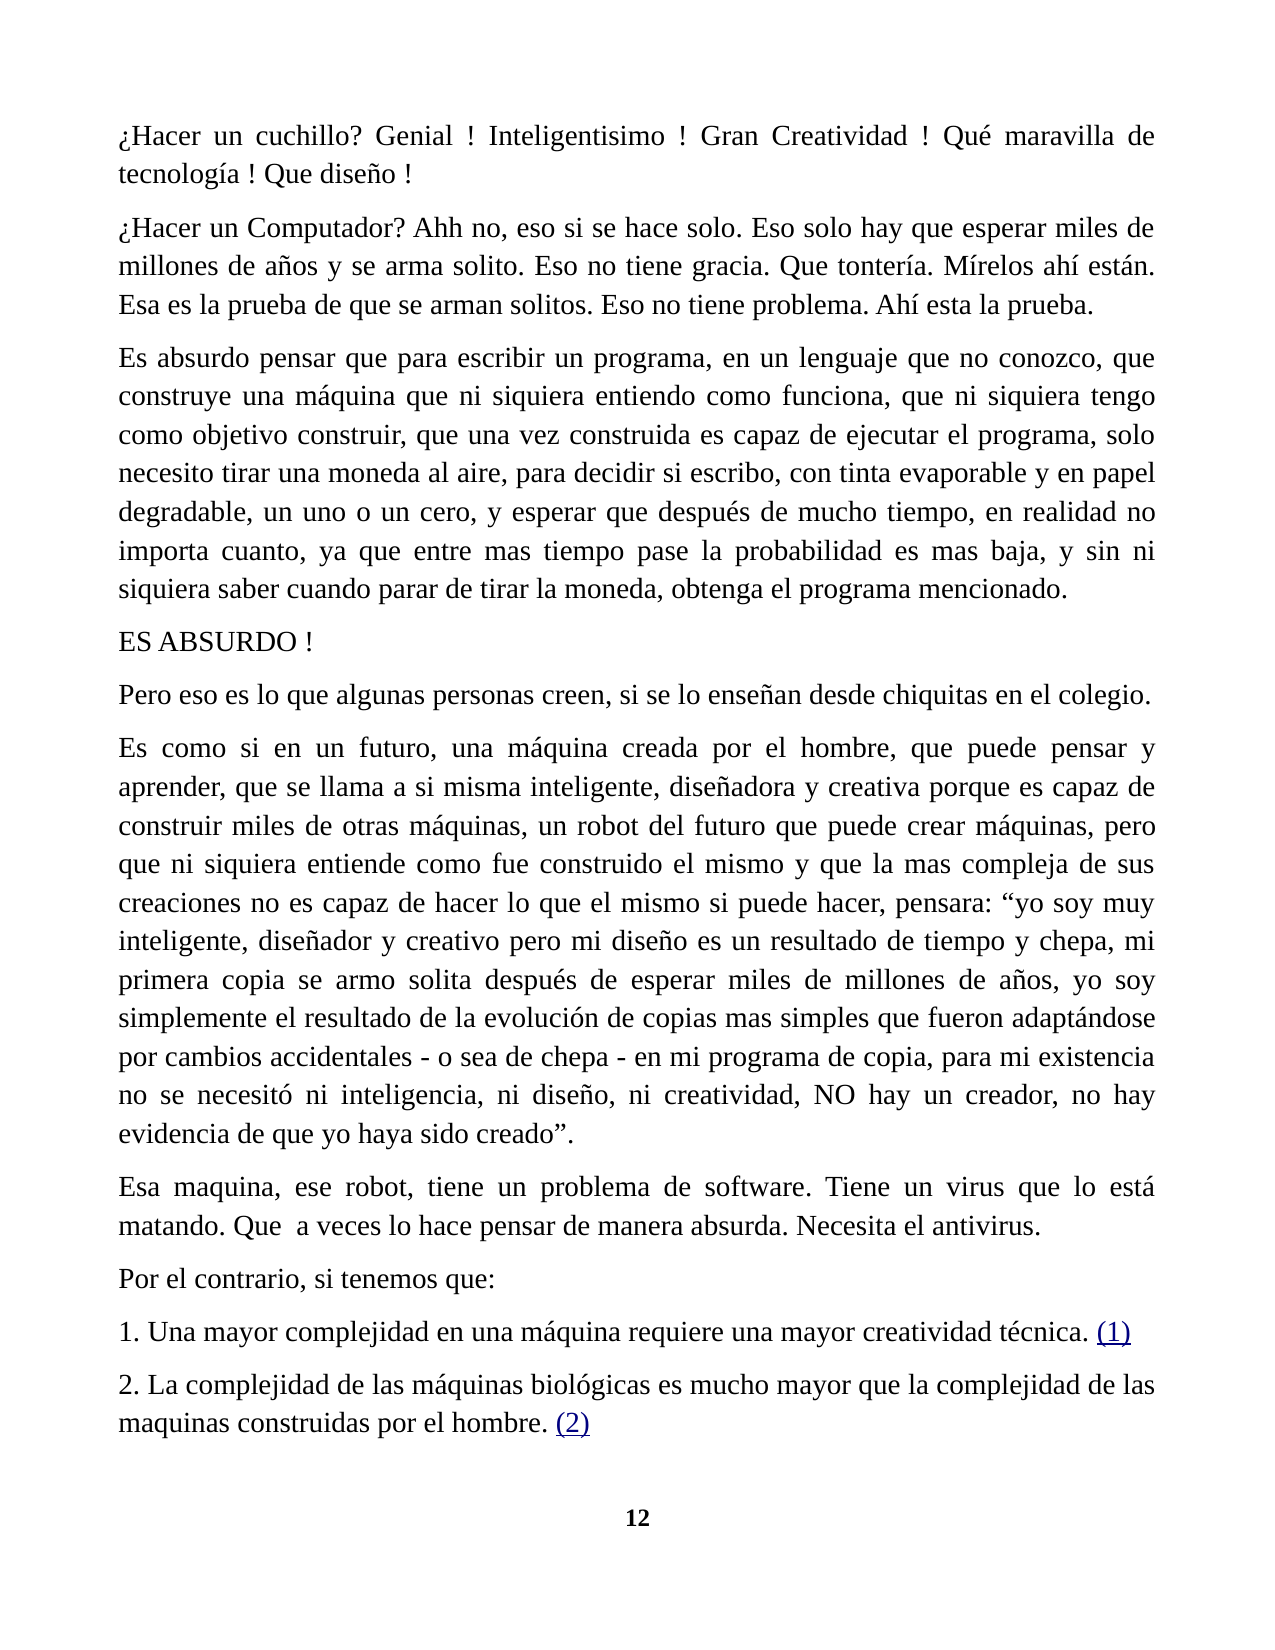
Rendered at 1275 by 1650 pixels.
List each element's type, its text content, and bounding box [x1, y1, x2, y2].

text Pero eso es lo que algunas personas creen, si se lo enseñan desde chiquitas en el colegio. [118, 677, 1157, 711]
text Por el contrario, si tenemos que: [118, 1261, 1157, 1294]
text Es absurdo pensar que para escribir un programa, en un lenguaje que no conozco, que construye una máquina que ni siquiera entiendo como funciona, que ni siquiera tengo como objetivo construir, que una vez construida es capaz de ejecutar el programa, solo necesito tirar una moneda al aire, para decidir si escribo, con tinta evaporable y en papel degradable, un uno o un cero, y esperar que después de mucho tiempo, en realidad no importa cuanto, ya que entre mas tiempo pase la probabilidad es mas baja, y sin ni siquiera saber cuando parar de tirar la moneda, obtenga el programa mencionado. [118, 340, 1157, 605]
text Esa maquina, ese robot, tiene un problema de software. Tiene un virus que lo está matando. Que a veces lo hace pensar de manera absurda. Necesita el antivirus. [118, 1169, 1157, 1241]
text Es como si en un futuro, una máquina creada por el hombre, que puede pensar y aprender, que se llama a si misma inteligente, diseñadora y creativa porque es capaz de construir miles de otras máquinas, un robot del futuro que puede crear máquinas, pero que ni siquiera entiende como fue construido el mismo y que la mas compleja de sus creaciones no es capaz de hacer lo que el mismo si puede hacer, pensara: “yo soy muy inteligente, diseñador y creativo pero mi diseño es un resultado de tiempo y chepa, mi primera copia se armo solita después de esperar miles de millones de años, yo soy simplemente el resultado de la evolución de copias mas simples que fueron adaptándose por cambios accidentales - o sea de chepa - en mi programa de copia, para mi existencia no se necesitó ni inteligencia, ni diseño, ni creatividad, NO hay un creador, no hay evidencia de que yo haya sido creado”. [118, 731, 1157, 1149]
text ¿Hacer un cuchillo? Genial ! Inteligentisimo ! Gran Creatividad ! Qué maravilla de tecnología ! Que diseño ! [118, 118, 1157, 190]
text 1. Una mayor complejidad en una máquina requiere una mayor creatividad técnica. (1) [118, 1314, 1157, 1347]
text ES ABSURDO ! [118, 624, 1157, 658]
text 2. La complejidad de las máquinas biológicas es mucho mayor que la complejidad de las maquinas construidas por el hombre. (2) [118, 1367, 1157, 1439]
text ¿Hacer un Computador? Ahh no, eso si se hace solo. Eso solo hay que esperar miles de millones de años y se arma solito. Eso no tiene gracia. Que tontería. Mírelos ahí están. Esa es la prueba de que se arman solitos. Eso no tiene problema. Ahí esta la prueba. [118, 210, 1157, 320]
